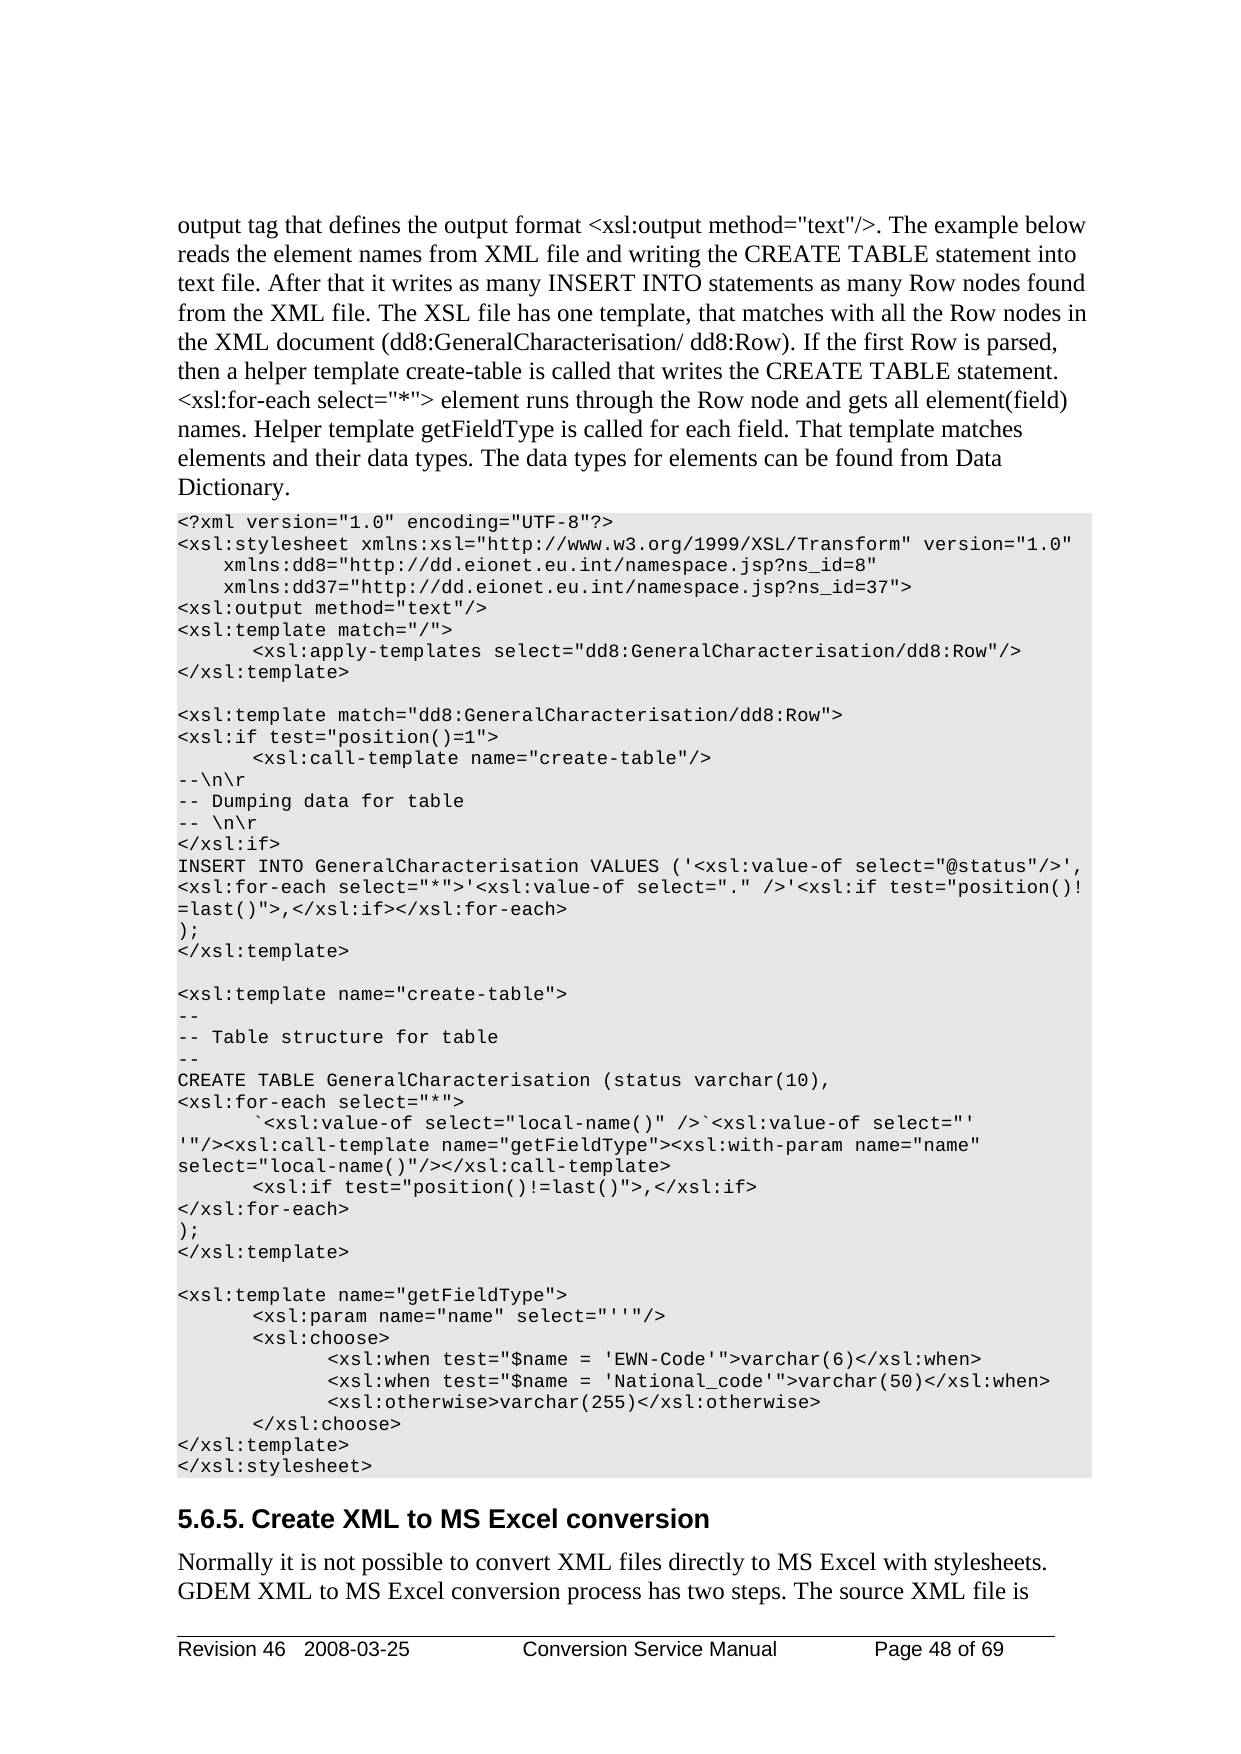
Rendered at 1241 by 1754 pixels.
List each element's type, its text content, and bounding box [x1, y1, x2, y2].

list <xsl:template match="/"> [177, 620, 1092, 641]
list </xsl:for-each> [177, 1199, 1092, 1221]
list INSERT INTO GeneralCharacterisation VALUES ('<xsl:value-of select="@status"/>', [177, 856, 1092, 877]
list <xsl:if test="position()=1"> [177, 727, 1092, 749]
list <xsl:template name="create-table"> [177, 985, 1092, 1006]
list <xsl:when test="$name = 'National_code'">varchar(50)</xsl:when> [177, 1371, 1092, 1392]
list --\n\r [177, 770, 1092, 792]
list <xsl:stylesheet xmlns:xsl="http://www.w3.org/1999/XSL/Transform" version="1.0" [177, 534, 1092, 556]
list <xsl:when test="$name = 'EWN-Code'">varchar(6)</xsl:when> [177, 1349, 1092, 1371]
list <xsl:apply-templates select="dd8:GeneralCharacterisation/dd8:Row"/> [177, 641, 1092, 663]
subtitle Create XML to MS Excel conversion [177, 1503, 1092, 1534]
list </xsl:template> [177, 663, 1092, 684]
list CREATE TABLE GeneralCharacterisation (status varchar(10), [177, 1071, 1092, 1092]
list </xsl:template> [177, 1435, 1092, 1457]
list -- [177, 1006, 1092, 1028]
list <xsl:call-template name="create-table"/> [177, 749, 1092, 770]
list -- Dumping data for table [177, 792, 1092, 813]
list </xsl:if> [177, 834, 1092, 856]
text output tag that defines the output format <xsl:output method="text"/>. The example below reads the element names from XML file and writing the CREATE TABLE statement into text file. After that it writes as many INSERT INTO statements as many Row nodes found from the XML file. The XSL file has one template, that matches with all the Row nodes in the XML document (dd8:GeneralCharacterisation/ dd8:Row). If the first Row is parsed, then a helper template create-table is called that writes the CREATE TABLE statement. <xsl:for-each select="*"> element runs through the Row node and gets all element(field) names. Helper template getFieldType is called for each field. That template matches elements and their data types. The data types for elements can be found from Data Dictionary. [177, 210, 1092, 501]
list -- Table structure for table [177, 1028, 1092, 1049]
list ); [177, 920, 1092, 942]
list xmlns:dd37="http://dd.eionet.eu.int/namespace.jsp?ns_id=37"> [177, 577, 1092, 598]
list -- \n\r [177, 813, 1092, 834]
list <xsl:param name="name" select="''"/> [177, 1307, 1092, 1328]
list ); [177, 1221, 1092, 1242]
list </xsl:stylesheet> [177, 1457, 1092, 1478]
list <xsl:output method="text"/> [177, 598, 1092, 620]
list `<xsl:value-of select="local-name()" />`<xsl:value-of select="' '"/><xsl:call-template name="getFieldType"><xsl:with-param name="name" select="local-name()"/></xsl:call-template> [177, 1113, 1092, 1178]
list xmlns:dd8="http://dd.eionet.eu.int/namespace.jsp?ns_id=8" [177, 556, 1092, 577]
list </xsl:choose> [177, 1414, 1092, 1435]
list <xsl:if test="position()!=last()">,</xsl:if> [177, 1178, 1092, 1199]
list </xsl:template> [177, 942, 1092, 963]
list -- [177, 1049, 1092, 1071]
list <xsl:for-each select="*">'<xsl:value-of select="." />'<xsl:if test="position()!=last()">,</xsl:if></xsl:for-each> [177, 877, 1092, 920]
list <xsl:otherwise>varchar(255)</xsl:otherwise> [177, 1392, 1092, 1414]
list <xsl:template name="getFieldType"> [177, 1285, 1092, 1307]
list <xsl:choose> [177, 1328, 1092, 1349]
list <?xml version="1.0" encoding="UTF-8"?> [177, 513, 1092, 534]
list <xsl:for-each select="*"> [177, 1092, 1092, 1113]
list <xsl:template match="dd8:GeneralCharacterisation/dd8:Row"> [177, 706, 1092, 727]
text Normally it is not possible to convert XML files directly to MS Excel with stylesheets. GDEM XML to MS Excel conversion process has two steps. The source XML file is [177, 1547, 1092, 1605]
list </xsl:template> [177, 1242, 1092, 1264]
